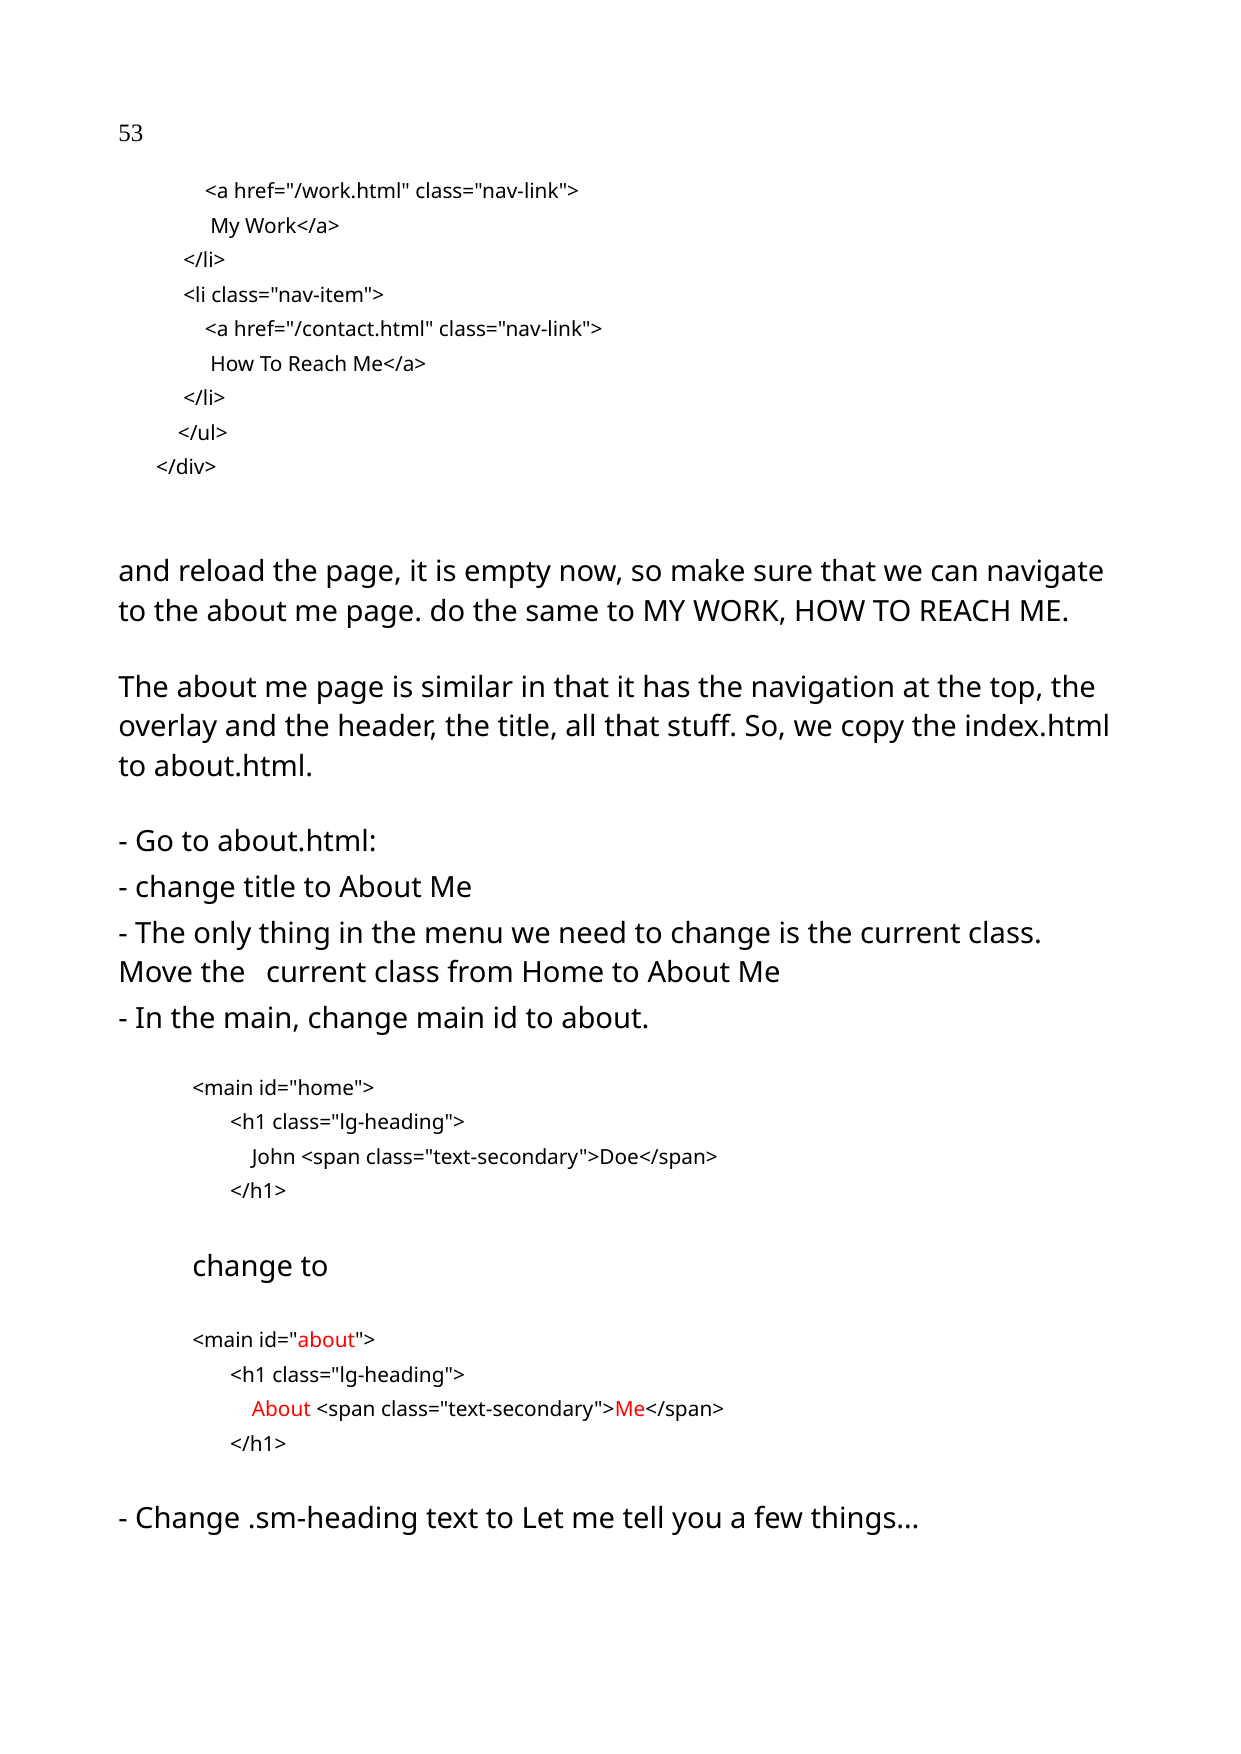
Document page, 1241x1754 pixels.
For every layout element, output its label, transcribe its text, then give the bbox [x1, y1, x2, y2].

text and reload the page, it is empty now, so make sure that we can navigate to the about me page. do the same to MY WORK, HOW TO REACH ME. [118, 551, 1122, 630]
text </li> [118, 383, 1122, 412]
text The about me page is similar in that it has the navigation at the top, the overlay and the header, the title, all that stuff. So, we copy the index.html to about.html. [118, 666, 1122, 785]
text John <span class="text-secondary">Doe</span> [192, 1142, 1122, 1170]
text - change title to About Me [118, 866, 1122, 906]
text My Work</a> [118, 211, 1122, 239]
text <h1 class="lg-heading"> [192, 1107, 1122, 1136]
text change to [192, 1245, 1122, 1285]
text - Change .sm-heading text to Let me tell you a few things… [118, 1498, 1122, 1537]
text - In the main, change main id to about. [118, 997, 1122, 1037]
text <a href="/work.html" class="nav-link"> [118, 176, 1122, 205]
text </ul> [118, 418, 1122, 446]
text <h1 class="lg-heading"> [192, 1360, 1122, 1388]
text </div> [118, 452, 1122, 481]
text </h1> [192, 1176, 1122, 1205]
text <a href="/contact.html" class="nav-link"> [118, 314, 1122, 343]
text <main id="home"> [192, 1073, 1122, 1101]
text <main id="about"> [192, 1325, 1122, 1354]
text - Go to about.html: [118, 821, 1122, 860]
text About <span class="text-secondary">Me</span> [192, 1394, 1122, 1423]
text </li> [118, 245, 1122, 274]
text How To Reach Me</a> [118, 349, 1122, 377]
text <li class="nav-item"> [118, 280, 1122, 308]
text - The only thing in the menu we need to change is the current class. Move the current class from Home to About Me [118, 912, 1122, 991]
text </h1> [192, 1429, 1122, 1457]
